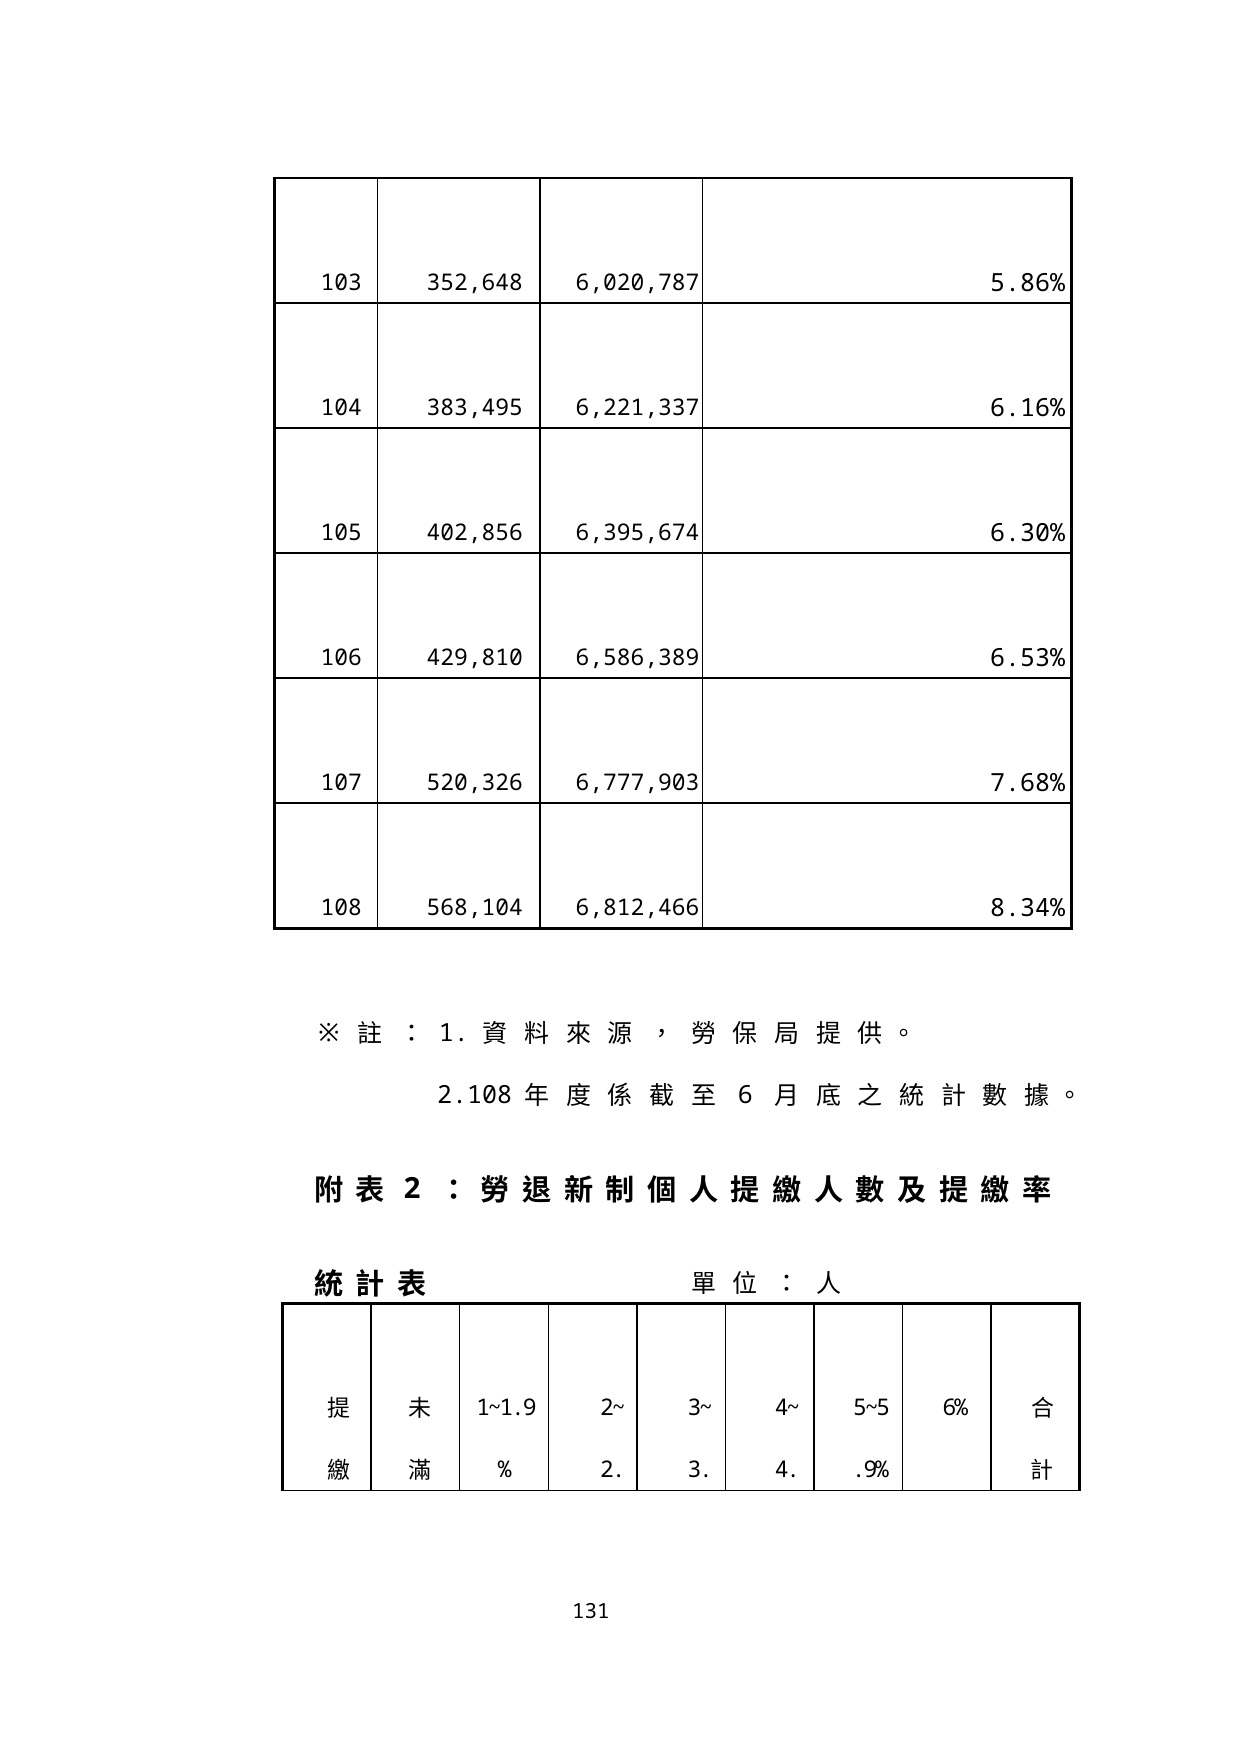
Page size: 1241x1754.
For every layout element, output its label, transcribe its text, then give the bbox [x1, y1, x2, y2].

table_cell 107 [276, 679, 377, 802]
table_cell 6,812,466 [541, 804, 702, 927]
table_cell 6.53% [703, 554, 1070, 677]
table_cell 6,586,389 [541, 554, 702, 677]
table_cell 568,104 [378, 804, 539, 927]
table_header 1~1.9% [460, 1305, 548, 1490]
table_cell 6,221,337 [541, 304, 702, 427]
table_cell 105 [276, 429, 377, 552]
table_header 合計 [992, 1305, 1078, 1490]
table_header 提繳 [284, 1305, 370, 1490]
text 2.108年度係截至6月底之統計數據。 [271, 1052, 1058, 1115]
table_cell 104 [276, 304, 377, 427]
table_header 6% [903, 1305, 990, 1490]
table_cell 7.68% [703, 679, 1070, 802]
table_cell 108 [276, 804, 377, 927]
table_cell 106 [276, 554, 377, 677]
table_header 4~4. [726, 1305, 813, 1490]
table_cell 6,020,787 [541, 179, 702, 302]
table_cell 383,495 [378, 304, 539, 427]
table_cell 352,648 [378, 179, 539, 302]
table_header 3~3. [638, 1305, 725, 1490]
text ※註：1.資料來源，勞保局提供。 [271, 990, 1058, 1052]
table_cell 6,777,903 [541, 679, 702, 802]
table_cell 8.34% [703, 804, 1070, 927]
table_cell 520,326 [378, 679, 539, 802]
table_cell 103 [276, 179, 377, 302]
table_cell 6,395,674 [541, 429, 702, 552]
table_header 未滿 [372, 1305, 459, 1490]
table_cell 6.30% [703, 429, 1070, 552]
table_cell 6.16% [703, 304, 1070, 427]
table_cell 429,810 [378, 554, 539, 677]
table_cell 402,856 [378, 429, 539, 552]
table_header 5~5.9% [815, 1305, 902, 1490]
table_cell 5.86% [703, 179, 1070, 302]
text 附表2：勞退新制個人提繳人數及提繳率統計表 單位：人 [271, 1115, 1058, 1302]
table_header 2~2. [549, 1305, 636, 1490]
